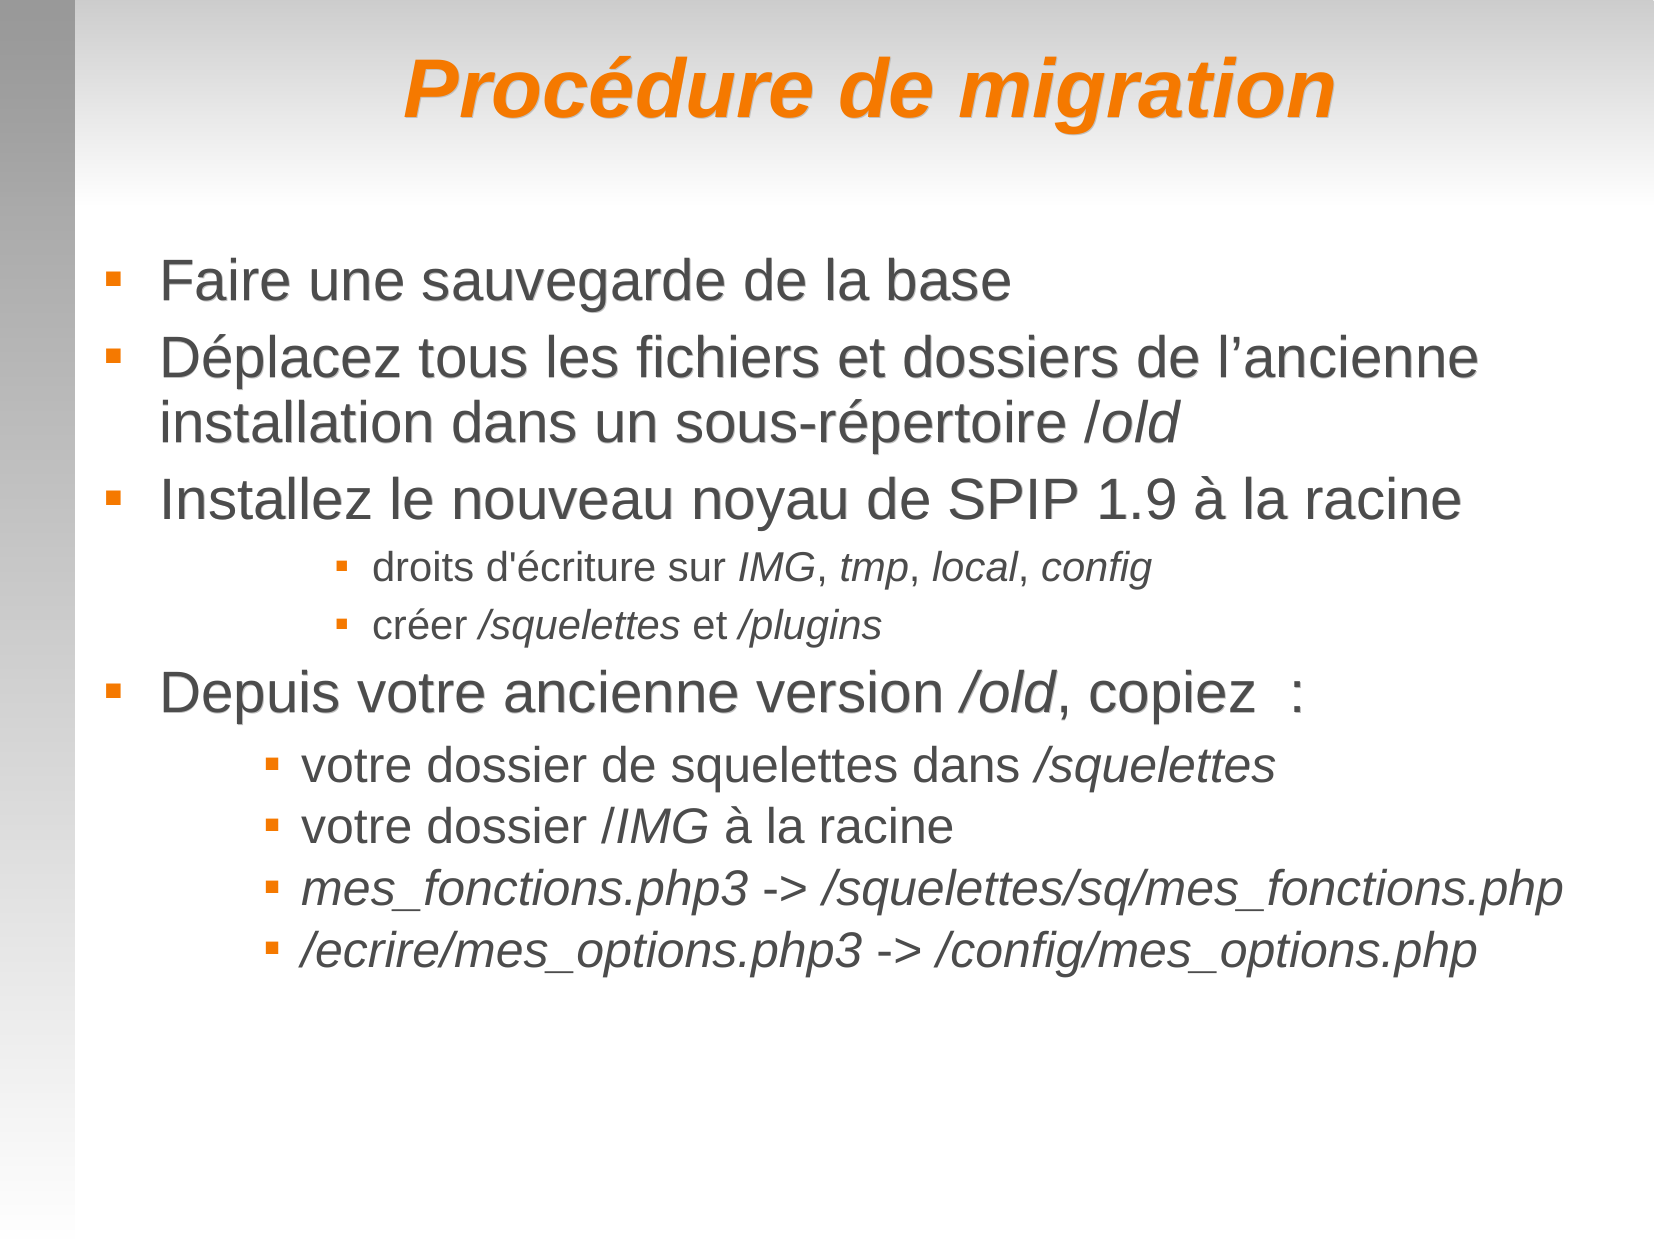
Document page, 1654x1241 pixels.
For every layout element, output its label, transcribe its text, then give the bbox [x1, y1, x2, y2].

list Faire une sauvegarde de la base Déplacez tous les fichiers et dossiers de l’ancienne installation dans un sous-répertoire /old Installez le nouveau noyau de SPIP 1.9 à la racine droits d'écriture sur IMG, tmp, local, config créer /squelettes et /plugins Depuis votre ancienne version /old, copiez : votre dossier de squelettes dans /squelettes votre dossier /IMG à la racine mes_fonctions.php3 -> /squelettes/sq/mes_fonctions.php /ecrire/mes_options.php3 -> /config/mes_options.php [88, 248, 1625, 1062]
title Procédure de migration [88, 0, 1654, 178]
